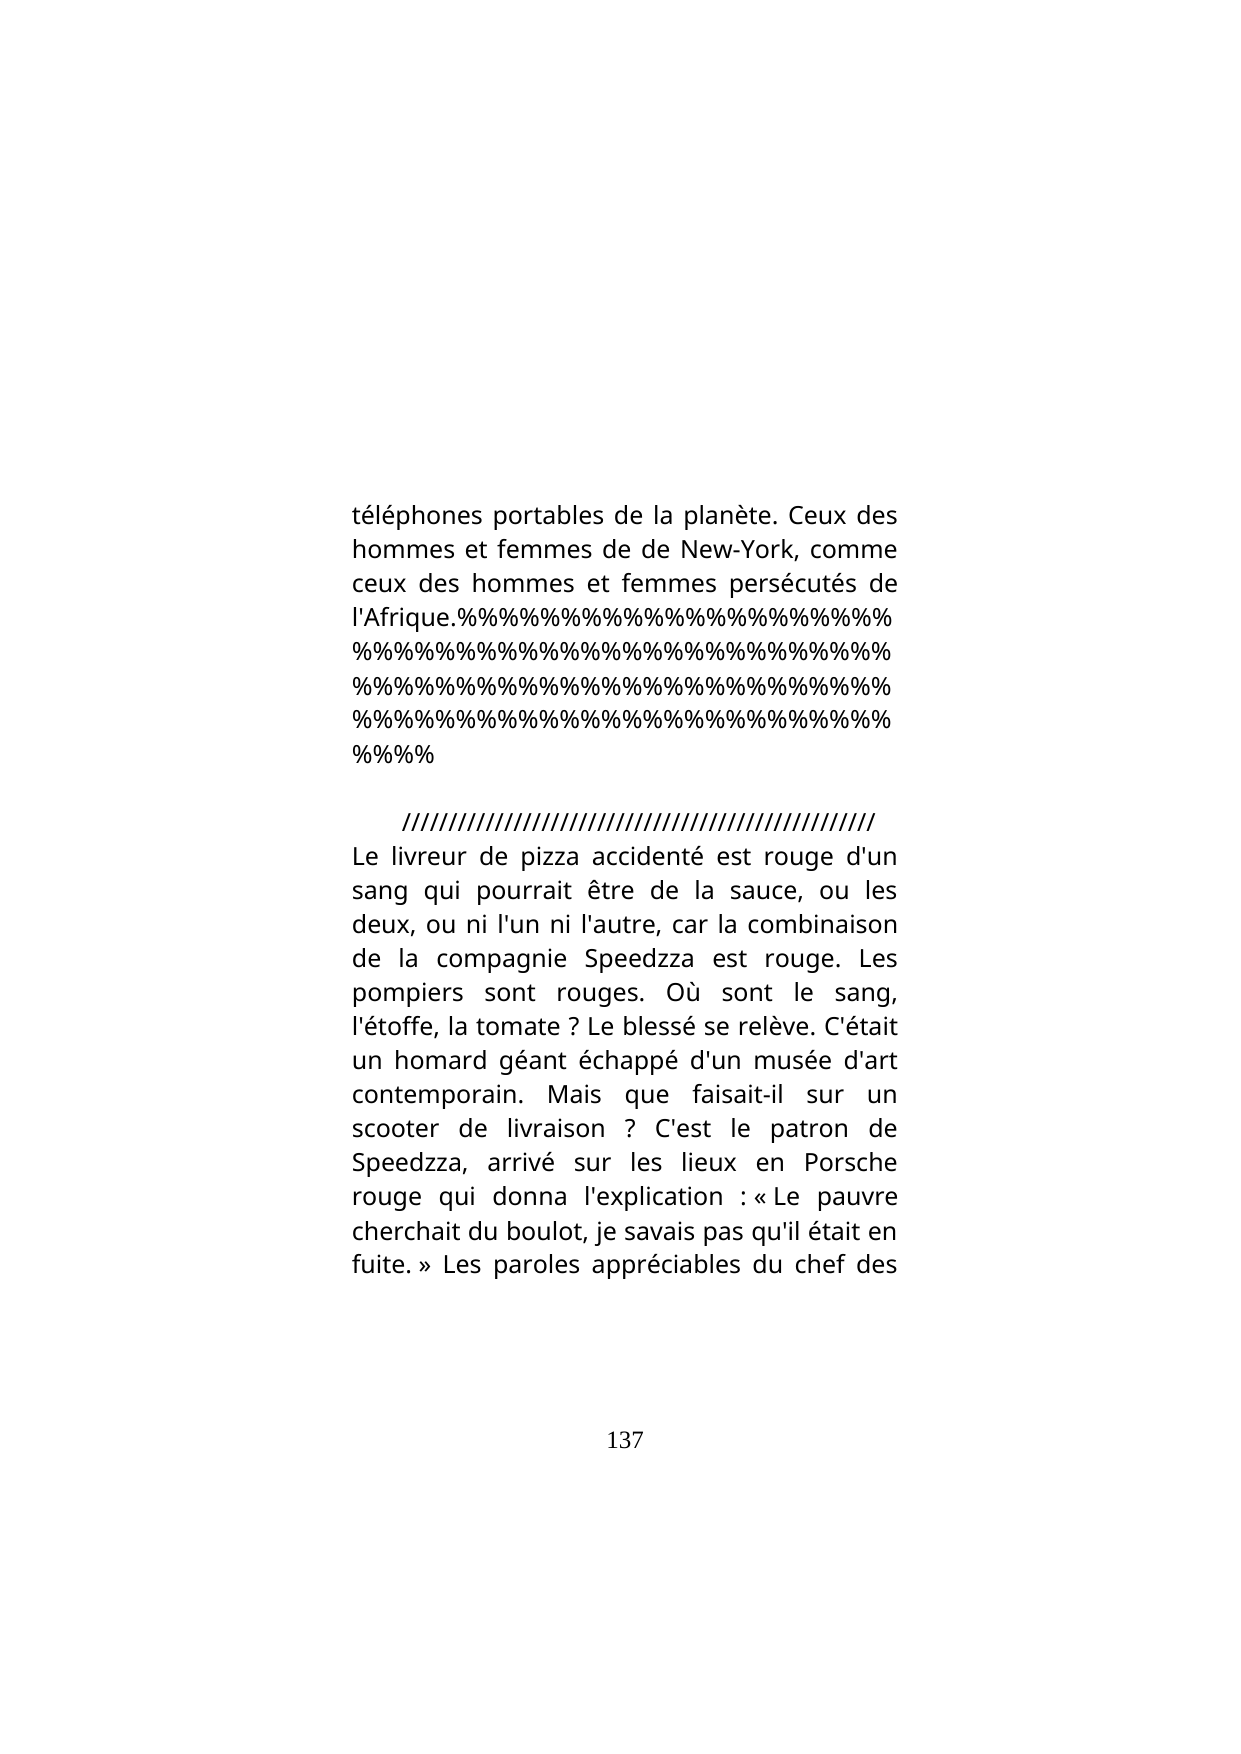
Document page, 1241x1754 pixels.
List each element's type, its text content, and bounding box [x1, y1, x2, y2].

text téléphones portables de la planète. Ceux des hommes et femmes de de New-York, comme ceux des hommes et femmes persécutés de l'Afrique.%%%%%%%%%%%%%%%%%%%%%%%%%%%%%%%%%%%%%%%%%%%%%%%%%%%%%%%%%%%%%%%%%%%%%%%%%%%%%%%%%%%%%%%%%%%%%%%%%%%%%%% [352, 498, 898, 770]
text ///////////////////////////////////////////////////Le livreur de pizza accidenté est rouge d'un sang qui pourrait être de la sauce, ou les deux, ou ni l'un ni l'autre, car la combinaison de la compagnie Speedzza est rouge. Les pompiers sont rouges. Où sont le sang, l'étoffe, la tomate ? Le blessé se relève. C'était un homard géant échappé d'un musée d'art contemporain. Mais que faisait-il sur un scooter de livraison ? C'est le patron de Speedzza, arrivé sur les lieux en Porsche rouge qui donna l'explication : « Le pauvre cherchait du boulot, je savais pas qu'il était en fuite. » Les paroles appréciables du chef des [352, 804, 898, 1281]
